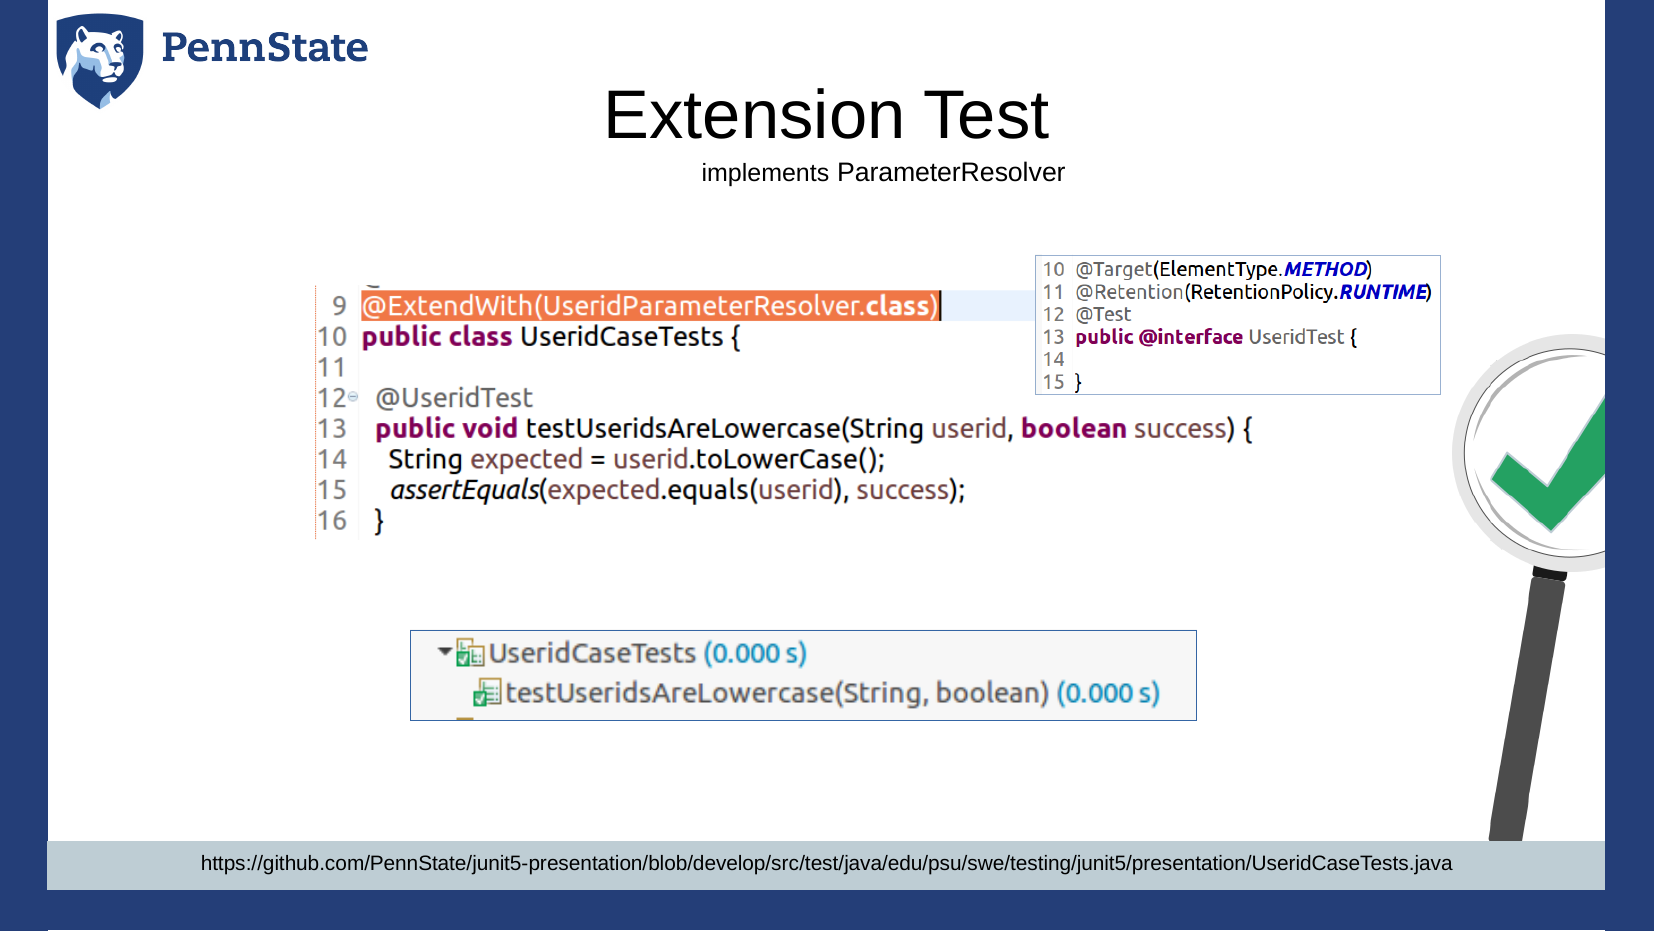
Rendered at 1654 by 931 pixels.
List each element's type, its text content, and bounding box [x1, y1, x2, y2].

picture [48, 0, 411, 152]
picture [315, 254, 1441, 541]
picture [1452, 334, 1605, 841]
title https://github.com/PennState/junit5-presentation/blob/develop/src/test/java/edu/psu/swe/testing/junit5/presentation/UseridCaseTests.java [120, 816, 1534, 910]
list implements ParameterResolver [645, 157, 1073, 191]
title Extension Test [82, 37, 1571, 193]
picture [410, 629, 1197, 721]
